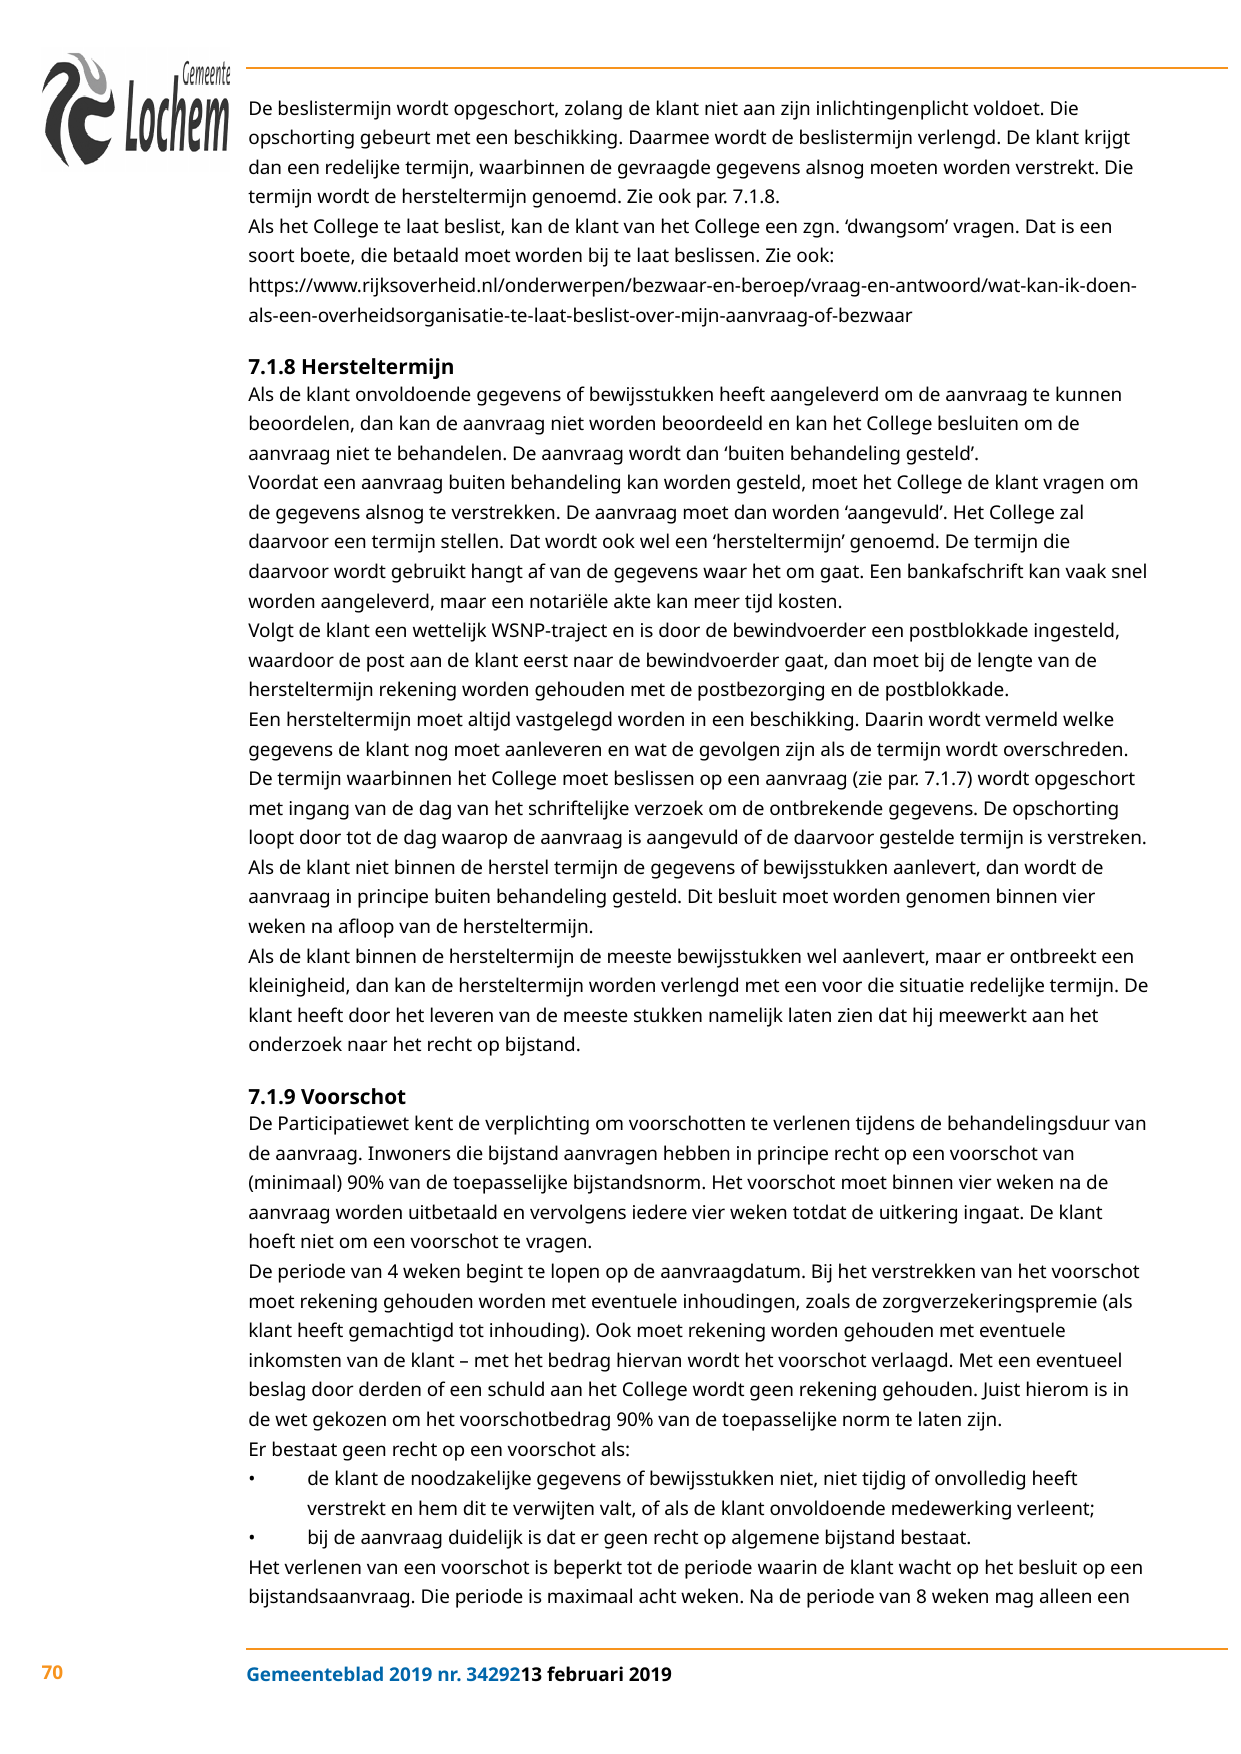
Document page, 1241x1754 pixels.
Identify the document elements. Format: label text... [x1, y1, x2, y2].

list de klant de noodzakelijke gegevens of bewijsstukken niet, niet tijdig of onvolledig heeft verstrekt en hem dit te verwijten valt, of als de klant onvoldoende medewerking verleent; [248, 1465, 1152, 1521]
text 7.1.9 Voorschot [248, 1082, 1152, 1110]
text Het verlenen van een voorschot is beperkt tot de periode waarin de klant wacht op het besluit op een bijstandsaanvraag. Die periode is maximaal acht weken. Na de periode van 8 weken mag alleen een [248, 1554, 1152, 1609]
text De periode van 4 weken begint te lopen op de aanvraagdatum. Bij het verstrekken van het voorschot moet rekening gehouden worden met eventuele inhoudingen, zoals de zorgverzekeringspremie (als klant heeft gemachtigd tot inhouding). Ook moet rekening worden gehouden met eventuele inkomsten van de klant – met het bedrag hiervan wordt het voorschot verlaagd. Met een eventueel beslag door derden of een schuld aan het College wordt geen rekening gehouden. Juist hierom is in de wet gekozen om het voorschotbedrag 90% van de toepasselijke norm te laten zijn. [248, 1258, 1152, 1432]
text Als de klant onvoldoende gegevens of bewijsstukken heeft aangeleverd om de aanvraag te kunnen beoordelen, dan kan de aanvraag niet worden beoordeeld en kan het College besluiten om de aanvraag niet te behandelen. De aanvraag wordt dan ‘buiten behandeling gesteld’. [248, 381, 1152, 466]
text Als de klant binnen de hersteltermijn de meeste bewijsstukken wel aanlevert, maar er ontbreekt een kleinigheid, dan kan de hersteltermijn worden verlengd met een voor die situatie redelijke termijn. De klant heeft door het leveren van de meeste stukken namelijk laten zien dat hij meewerkt aan het onderzoek naar het recht op bijstand. [248, 943, 1152, 1057]
text 7.1.8 Hersteltermijn [248, 352, 1152, 381]
text De termijn waarbinnen het College moet beslissen op een aanvraag (zie par. 7.1.7) wordt opgeschort met ingang van de dag van het schriftelijke verzoek om de ontbrekende gegevens. De opschorting loopt door tot de dag waarop de aanvraag is aangevuld of de daarvoor gestelde termijn is verstreken. Als de klant niet binnen de herstel termijn de gegevens of bewijsstukken aanlevert, dan wordt de aanvraag in principe buiten behandeling gesteld. Dit besluit moet worden genomen binnen vier weken na afloop van de hersteltermijn. [248, 765, 1152, 939]
text De Participatiewet kent de verplichting om voorschotten te verlenen tijdens de behandelingsduur van de aanvraag. Inwoners die bijstand aanvragen hebben in principe recht op een voorschot van (minimaal) 90% van de toepasselijke bijstandsnorm. Het voorschot moet binnen vier weken na de aanvraag worden uitbetaald en vervolgens iedere vier weken totdat de uitkering ingaat. De klant hoeft niet om een voorschot te vragen. [248, 1110, 1152, 1254]
picture [41, 47, 231, 172]
text Voordat een aanvraag buiten behandeling kan worden gesteld, moet het College de klant vragen om de gegevens alsnog te verstrekken. De aanvraag moet dan worden ‘aangevuld’. Het College zal daarvoor een termijn stellen. Dat wordt ook wel een ‘hersteltermijn’ genoemd. De termijn die daarvoor wordt gebruikt hangt af van de gegevens waar het om gaat. Een bankafschrift kan vaak snel worden aangeleverd, maar een notariële akte kan meer tijd kosten. [248, 469, 1152, 613]
text Als het College te laat beslist, kan de klant van het College een zgn. ‘dwangsom’ vragen. Dat is een soort boete, die betaald moet worden bij te laat beslissen. Zie ook: https://www.rijksoverheid.nl/onderwerpen/bezwaar-en-beroep/vraag-en-antwoord/wat-kan-ik-doen-als-een-overheidsorganisatie-te-laat-beslist-over-mijn-aanvraag-of-bezwaar [248, 213, 1152, 328]
text Volgt de klant een wettelijk WSNP-traject en is door de bewindvoerder een postblokkade ingesteld, waardoor de post aan de klant eerst naar de bewindvoerder gaat, dan moet bij de lengte van de hersteltermijn rekening worden gehouden met de postbezorging en de postblokkade. [248, 617, 1152, 702]
text De beslistermijn wordt opgeschort, zolang de klant niet aan zijn inlichtingenplicht voldoet. Die opschorting gebeurt met een beschikking. Daarmee wordt de beslistermijn verlengd. De klant krijgt dan een redelijke termijn, waarbinnen de gevraagde gegevens alsnog moeten worden verstrekt. Die termijn wordt de hersteltermijn genoemd. Zie ook par. 7.1.8. [248, 95, 1152, 209]
text Er bestaat geen recht op een voorschot als: [248, 1436, 1152, 1462]
list bij de aanvraag duidelijk is dat er geen recht op algemene bijstand bestaat. [248, 1524, 1152, 1550]
text Een hersteltermijn moet altijd vastgelegd worden in een beschikking. Daarin wordt vermeld welke gegevens de klant nog moet aanleveren en wat de gevolgen zijn als de termijn wordt overschreden. [248, 706, 1152, 761]
